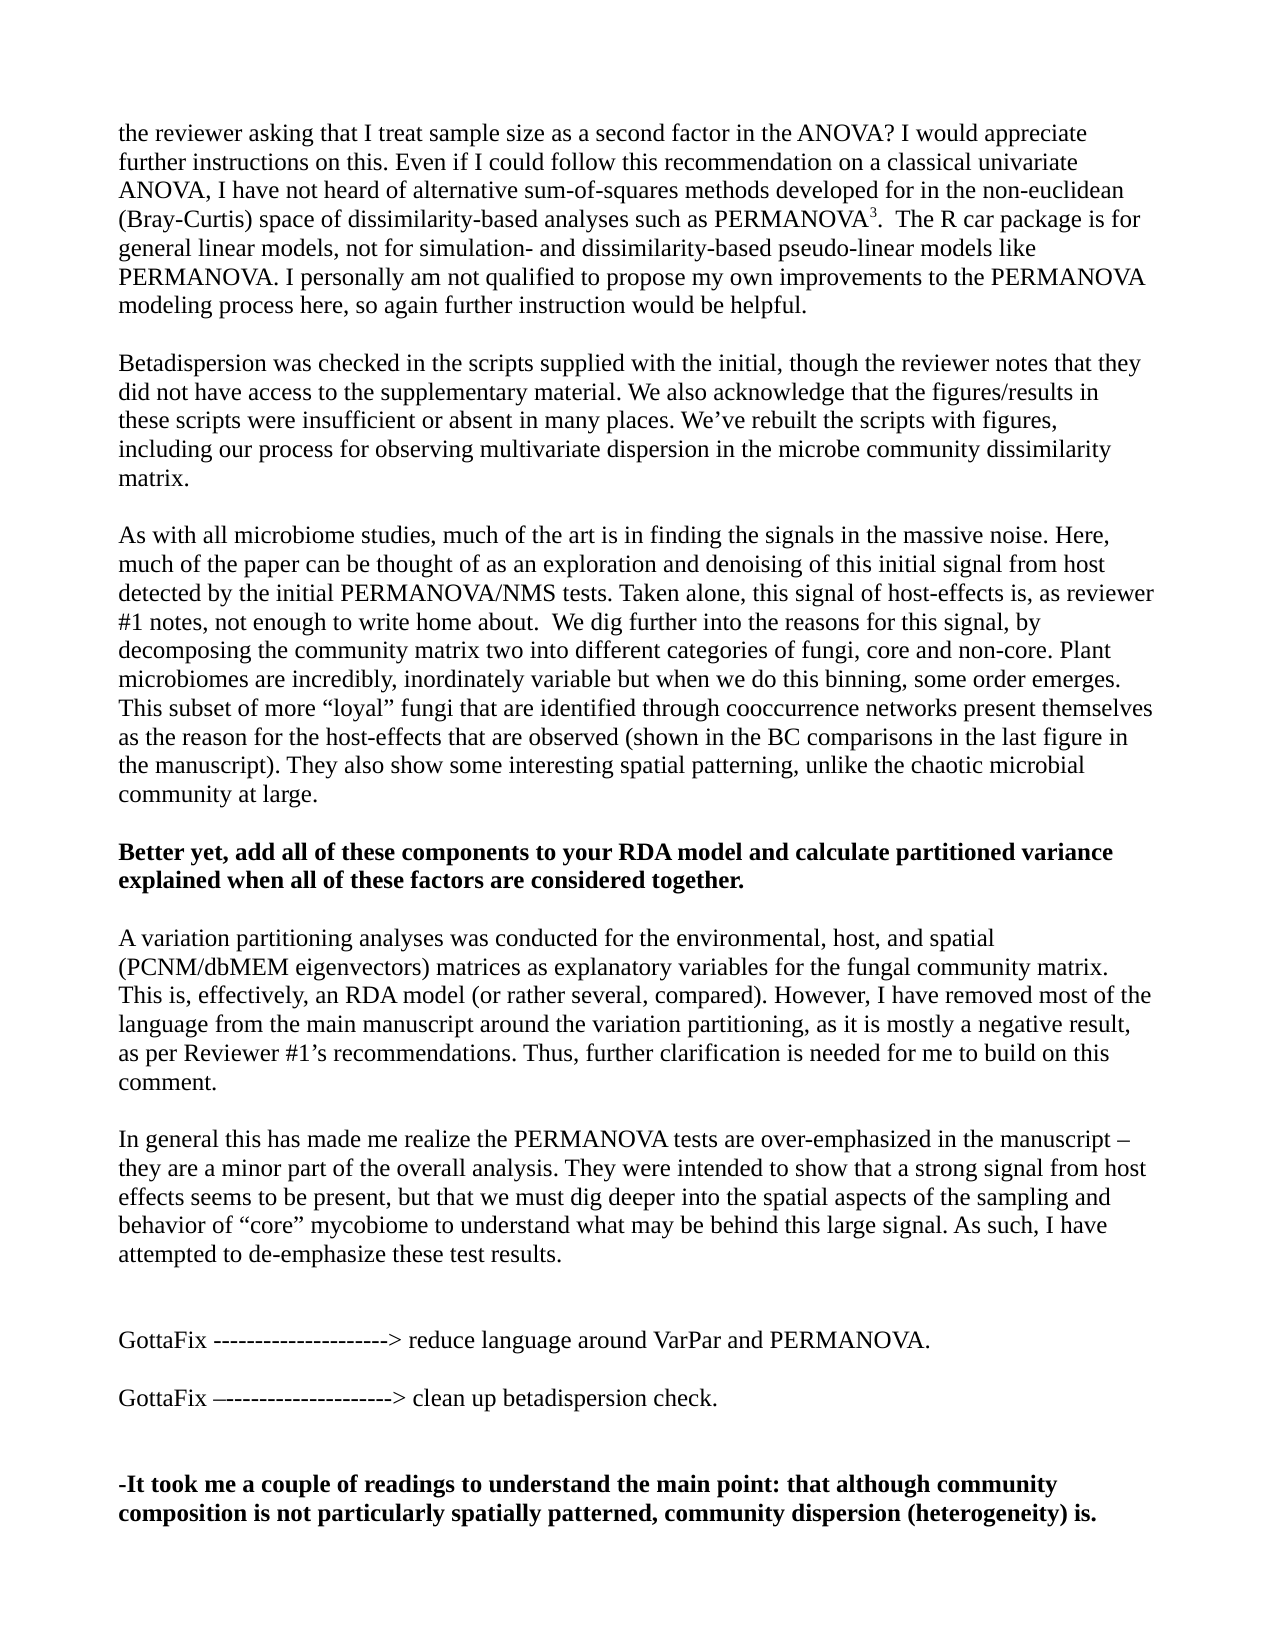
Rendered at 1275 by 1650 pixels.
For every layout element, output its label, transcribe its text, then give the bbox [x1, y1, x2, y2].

text Betadispersion was checked in the scripts supplied with the initial, though the reviewer notes that they did not have access to the supplementary material. We also acknowledge that the figures/results in these scripts were insufficient or absent in many places. We’ve rebuilt the scripts with figures, including our process for observing multivariate dispersion in the microbe community dissimilarity matrix. [118, 348, 1157, 492]
text the reviewer asking that I treat sample size as a second factor in the ANOVA? I would appreciate further instructions on this. Even if I could follow this recommendation on a classical univariate ANOVA, I have not heard of alternative sum-of-squares methods developed for in the non-euclidean (Bray-Curtis) space of dissimilarity-based analyses such as PERMANOVA3. The R car package is for general linear models, not for simulation- and dissimilarity-based pseudo-linear models like PERMANOVA. I personally am not qualified to propose my own improvements to the PERMANOVA modeling process here, so again further instruction would be helpful. [118, 118, 1157, 319]
text -It took me a couple of readings to understand the main point: that although community composition is not particularly spatially patterned, community dispersion (heterogeneity) is. [118, 1441, 1157, 1527]
text GottaFix ---------------------> reduce language around VarPar and PERMANOVA. [118, 1326, 1157, 1354]
text As with all microbiome studies, much of the art is in finding the signals in the massive noise. Here, much of the paper can be thought of as an exploration and denoising of this initial signal from host detected by the initial PERMANOVA/NMS tests. Taken alone, this signal of host-effects is, as reviewer #1 notes, not enough to write home about. We dig further into the reasons for this signal, by decomposing the community matrix two into different categories of fungi, core and non-core. Plant microbiomes are incredibly, inordinately variable but when we do this binning, some order emerges. This subset of more “loyal” fungi that are identified through cooccurrence networks present themselves as the reason for the host-effects that are observed (shown in the BC comparisons in the last figure in the manuscript). They also show some interesting spatial patterning, unlike the chaotic microbial community at large. [118, 521, 1157, 808]
text In general this has made me realize the PERMANOVA tests are over-emphasized in the manuscript – they are a minor part of the overall analysis. They were intended to show that a strong signal from host effects seems to be present, but that we must dig deeper into the spatial aspects of the sampling and behavior of “core” mycobiome to understand what may be behind this large signal. As such, I have attempted to de-emphasize these test results. [118, 1124, 1157, 1268]
text GottaFix –--------------------> clean up betadispersion check. [118, 1383, 1157, 1412]
text A variation partitioning analyses was conducted for the environmental, host, and spatial (PCNM/dbMEM eigenvectors) matrices as explanatory variables for the fungal community matrix. This is, effectively, an RDA model (or rather several, compared). However, I have removed most of the language from the main manuscript around the variation partitioning, as it is mostly a negative result, as per Reviewer #1’s recommendations. Thus, further clarification is needed for me to build on this comment. [118, 923, 1157, 1096]
text Better yet, add all of these components to your RDA model and calculate partitioned variance explained when all of these factors are considered together. [118, 837, 1157, 894]
